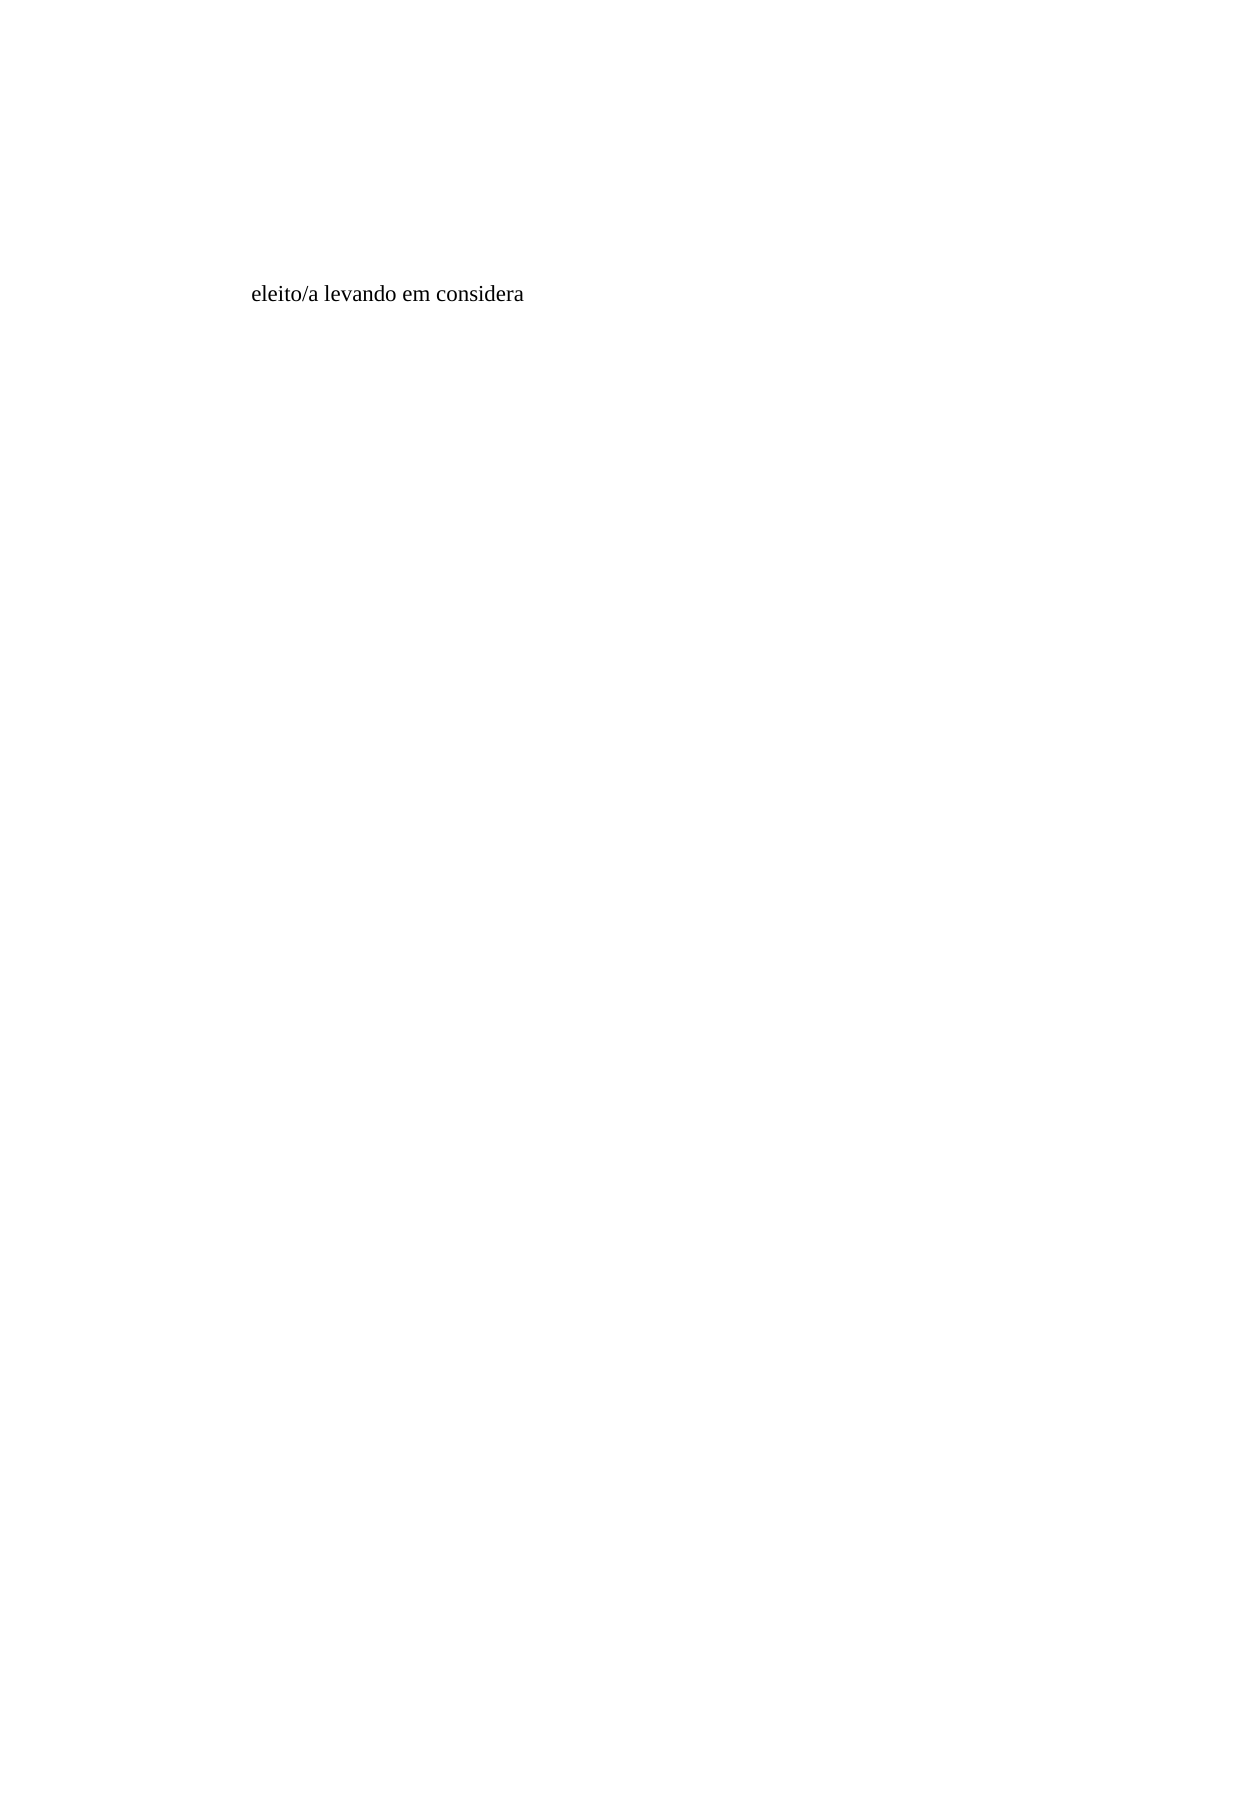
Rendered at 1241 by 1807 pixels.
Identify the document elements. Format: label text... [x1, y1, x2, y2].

text eleito/a levando em considera [251, 280, 1128, 307]
